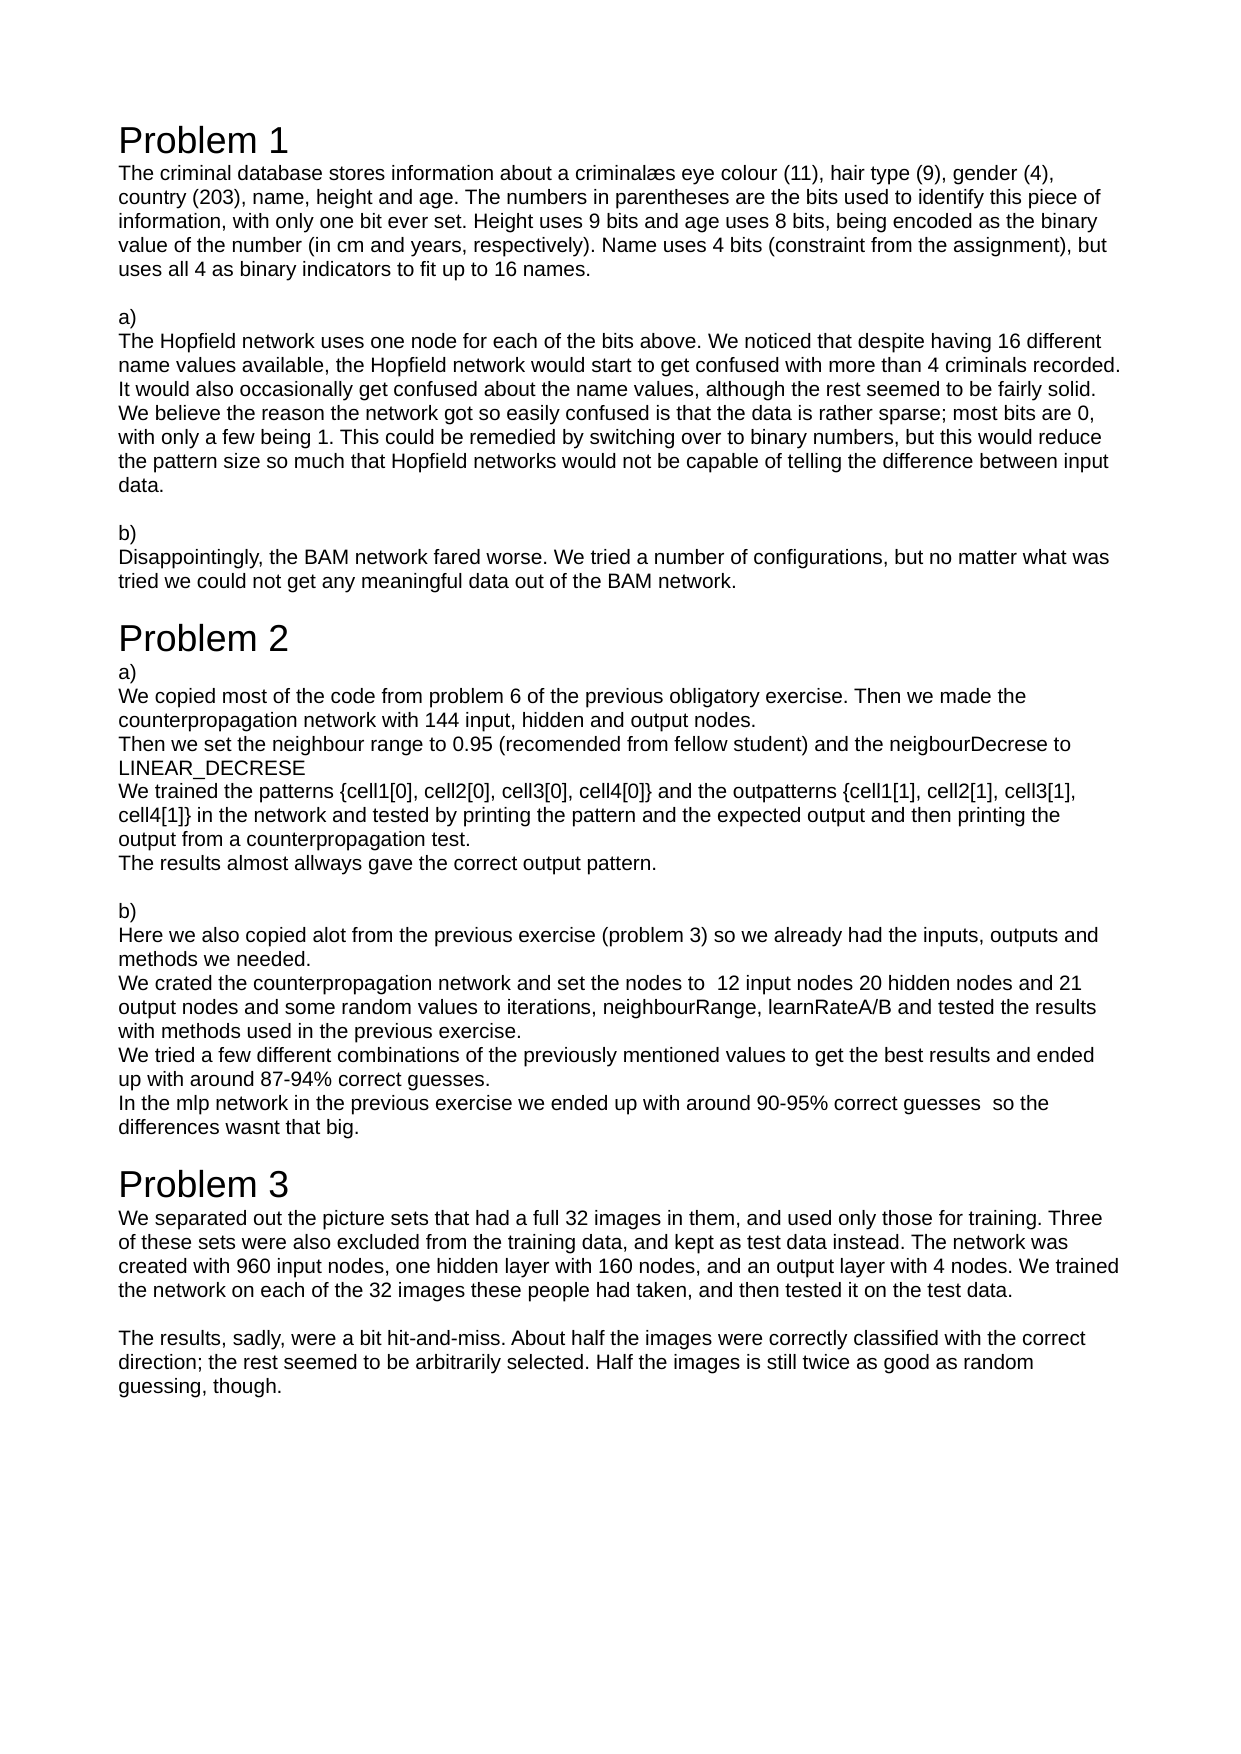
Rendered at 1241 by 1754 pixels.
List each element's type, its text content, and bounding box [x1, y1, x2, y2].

text The Hopfield network uses one node for each of the bits above. We noticed that despite having 16 different name values available, the Hopfield network would start to get confused with more than 4 criminals recorded. It would also occasionally get confused about the name values, although the rest seemed to be fairly solid. We believe the reason the network got so easily confused is that the data is rather sparse; most bits are 0, with only a few being 1. This could be remedied by switching over to binary numbers, but this would reduce the pattern size so much that Hopfield networks would not be capable of telling the difference between input data. [118, 329, 1122, 497]
text The criminal database stores information about a criminalæs eye colour (11), hair type (9), gender (4), country (203), name, height and age. The numbers in parentheses are the bits used to identify this piece of information, with only one bit ever set. Height uses 9 bits and age uses 8 bits, being encoded as the binary value of the number (in cm and years, respectively). Name uses 4 bits (constraint from the assignment), but uses all 4 as binary indicators to fit up to 16 names. [118, 161, 1122, 281]
text b) [118, 521, 1122, 544]
text In the mlp network in the previous exercise we ended up with around 90-95% correct guesses so the differences wasnt that big. [118, 1091, 1122, 1139]
text b) [118, 899, 1122, 923]
text a) [118, 659, 1122, 683]
text Problem 2 [118, 616, 1122, 659]
text Disappointingly, the BAM network fared worse. We tried a number of configurations, but no matter what was tried we could not get any meaningful data out of the BAM network. [118, 544, 1122, 592]
text We trained the patterns {cell1[0], cell2[0], cell3[0], cell4[0]} and the outpatterns {cell1[1], cell2[1], cell3[1], cell4[1]} in the network and tested by printing the pattern and the expected output and then printing the output from a counterpropagation test. [118, 779, 1122, 851]
text The results, sadly, were a bit hit-and-miss. About half the images were correctly classified with the correct direction; the rest seemed to be arbitrarily selected. Half the images is still twice as good as random guessing, though. [118, 1326, 1122, 1397]
text a) [118, 305, 1122, 329]
text We separated out the picture sets that had a full 32 images in them, and used only those for training. Three of these sets were also excluded from the training data, and kept as test data instead. The network was created with 960 input nodes, one hidden layer with 160 nodes, and an output layer with 4 nodes. We trained the network on each of the 32 images these people had taken, and then tested it on the test data. [118, 1206, 1122, 1302]
text Problem 3 [118, 1163, 1122, 1206]
text We crated the counterpropagation network and set the nodes to 12 input nodes 20 hidden nodes and 21 output nodes and some random values to iterations, neighbourRange, learnRateA/B and tested the results with methods used in the previous exercise. [118, 971, 1122, 1043]
text The results almost allways gave the correct output pattern. [118, 851, 1122, 875]
text Problem 1 [118, 118, 1122, 161]
text We tried a few different combinations of the previously mentioned values to get the best results and ended up with around 87-94% correct guesses. [118, 1043, 1122, 1091]
text We copied most of the code from problem 6 of the previous obligatory exercise. Then we made the counterpropagation network with 144 input, hidden and output nodes. [118, 683, 1122, 731]
text Then we set the neighbour range to 0.95 (recomended from fellow student) and the neigbourDecrese to LINEAR_DECRESE [118, 731, 1122, 779]
text Here we also copied alot from the previous exercise (problem 3) so we already had the inputs, outputs and methods we needed. [118, 923, 1122, 971]
